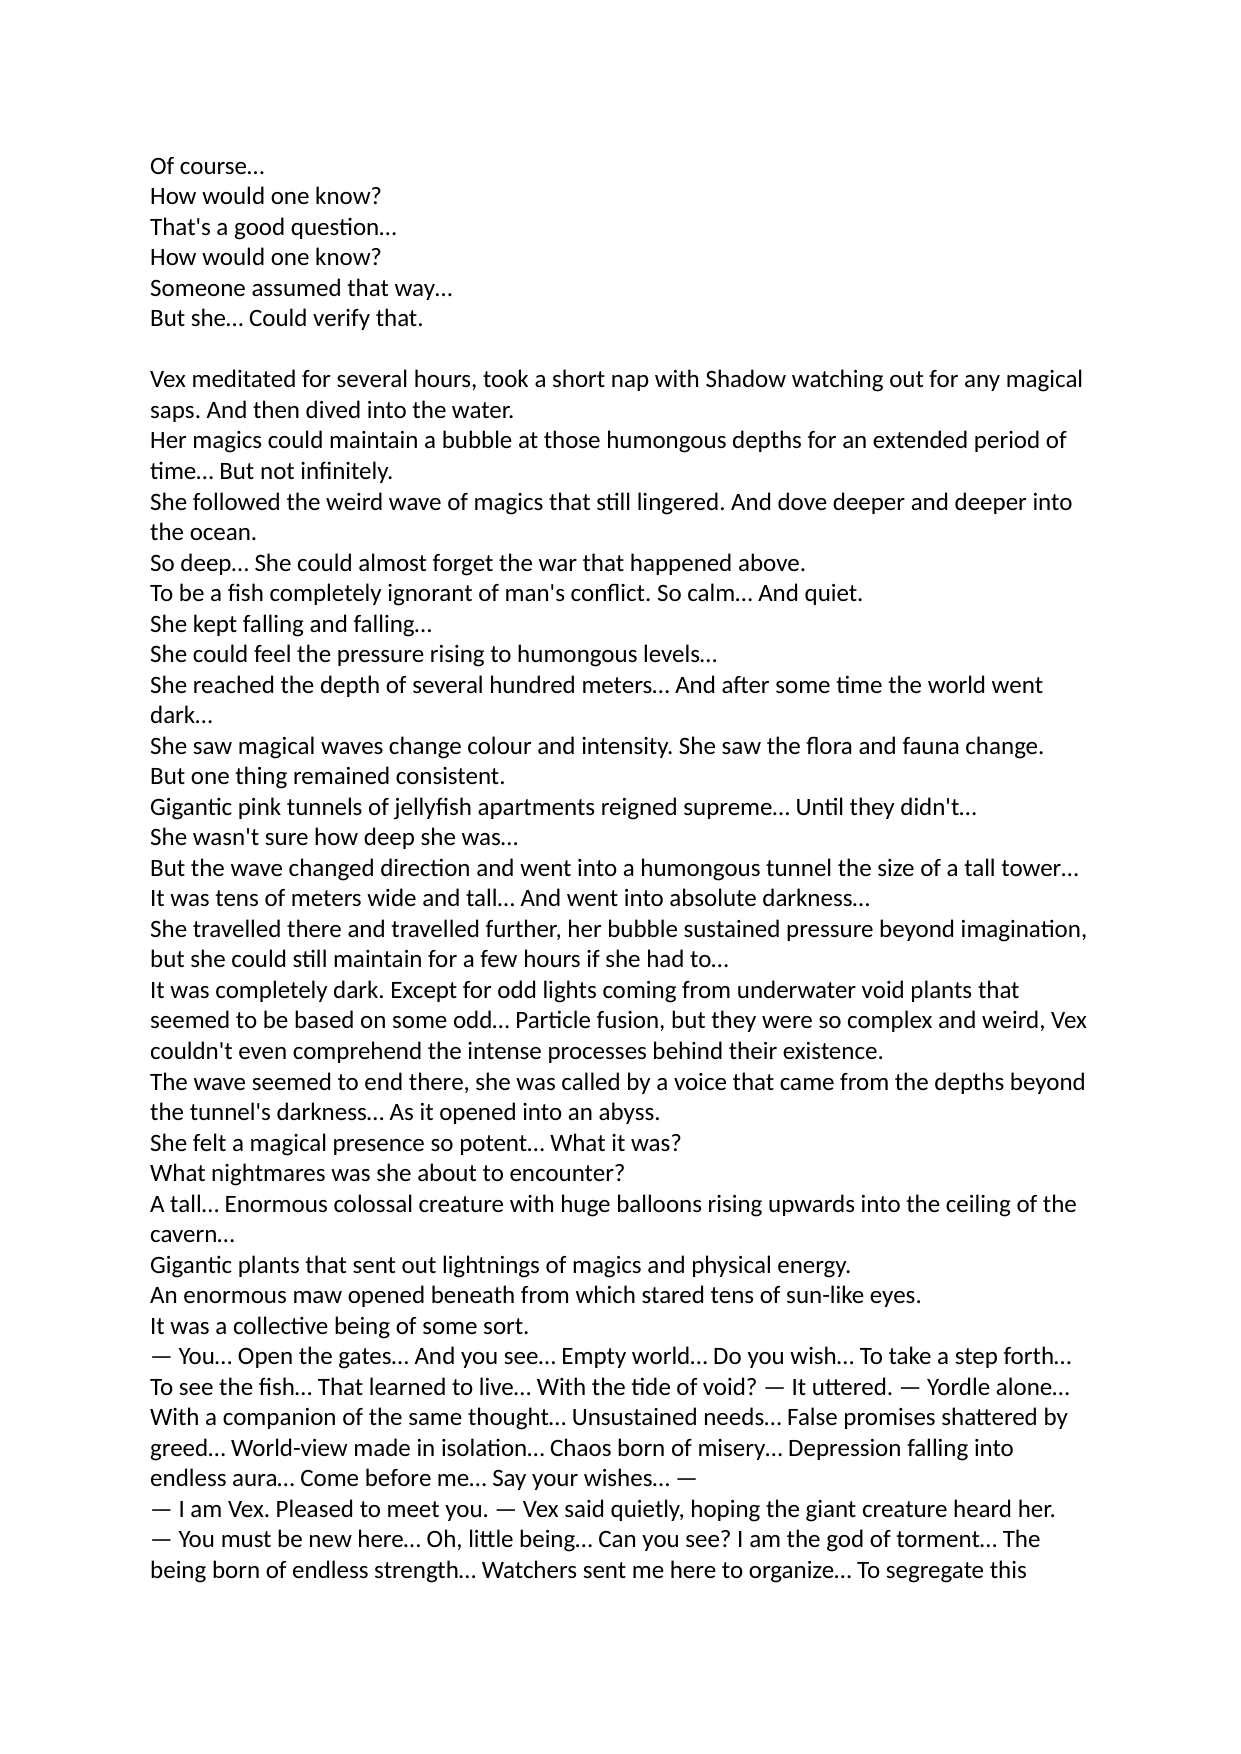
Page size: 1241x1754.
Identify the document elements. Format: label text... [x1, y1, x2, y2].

text Of course… How would one know? That's a good question… How would one know? Someone assumed that way… But she… Could verify that. Vex meditated for several hours, took a short nap with Shadow watching out for any magical saps. And then dived into the water. Her magics could maintain a bubble at those humongous depths for an extended period of time… But not infinitely. She followed the weird wave of magics that still lingered. And dove deeper and deeper into the ocean. So deep… She could almost forget the war that happened above. To be a fish completely ignorant of man's conflict. So calm… And quiet. She kept falling and falling… She could feel the pressure rising to humongous levels… She reached the depth of several hundred meters… And after some time the world went dark… She saw magical waves change colour and intensity. She saw the flora and fauna change. But one thing remained consistent. Gigantic pink tunnels of jellyfish apartments reigned supreme… Until they didn't… She wasn't sure how deep she was… But the wave changed direction and went into a humongous tunnel the size of a tall tower… It was tens of meters wide and tall… And went into absolute darkness… She travelled there and travelled further, her bubble sustained pressure beyond imagination, but she could still maintain for a few hours if she had to… It was completely dark. Except for odd lights coming from underwater void plants that seemed to be based on some odd… Particle fusion, but they were so complex and weird, Vex couldn't even comprehend the intense processes behind their existence. The wave seemed to end there, she was called by a voice that came from the depths beyond the tunnel's darkness… As it opened into an abyss. She felt a magical presence so potent… What it was? What nightmares was she about to encounter? A tall… Enormous colossal creature with huge balloons rising upwards into the ceiling of the cavern… Gigantic plants that sent out lightnings of magics and physical energy. An enormous maw opened beneath from which stared tens of sun-like eyes. It was a collective being of some sort. — You… Open the gates… And you see… Empty world… Do you wish… To take a step forth… To see the fish… That learned to live… With the tide of void? — It uttered. — Yordle alone… With a companion of the same thought… Unsustained needs… False promises shattered by greed… World-view made in isolation… Chaos born of misery… Depression falling into endless aura… Come before me… Say your wishes… — — I am Vex. Pleased to meet you. — Vex said quietly, hoping the giant creature heard her. — You must be new here… Oh, little being… Can you see? I am the god of torment… The being born of endless strength… Watchers sent me here to organize… To segregate this [150, 150, 1090, 1584]
